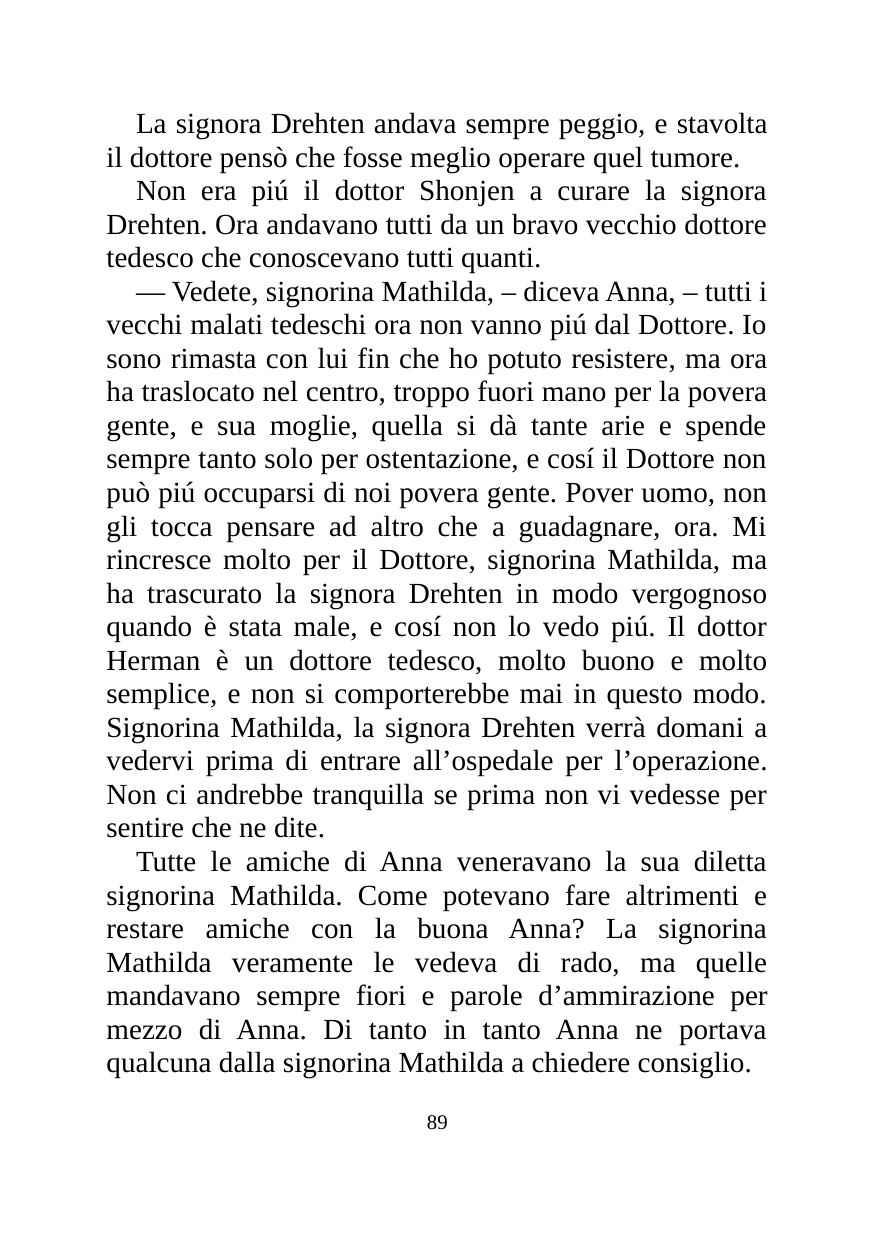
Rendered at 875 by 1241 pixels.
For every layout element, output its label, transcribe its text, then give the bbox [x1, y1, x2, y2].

text Non era piú il dottor Shonjen a curare la signora Drehten. Ora andavano tutti da un bravo vecchio dottore tedesco che conoscevano tutti quanti. [106, 173, 768, 274]
text Tutte le amiche di Anna veneravano la sua diletta signorina Mathilda. Come potevano fare altrimenti e restare amiche con la buona Anna? La signorina Mathilda veramente le vedeva di rado, ma quelle mandavano sempre fiori e parole d’ammirazione per mezzo di Anna. Di tanto in tanto Anna ne portava qualcuna dalla signorina Mathilda a chiedere consiglio. [106, 844, 768, 1079]
text La signora Drehten andava sempre peggio, e stavolta il dottore pensò che fosse meglio operare quel tumore. [106, 106, 768, 173]
text — Vedete, signorina Mathilda, – diceva Anna, – tutti i vecchi malati tedeschi ora non vanno piú dal Dottore. Io sono rimasta con lui fin che ho potuto resistere, ma ora ha traslocato nel centro, troppo fuori mano per la povera gente, e sua moglie, quella si dà tante arie e spende sempre tanto solo per ostentazione, e cosí il Dottore non può piú occuparsi di noi povera gente. Pover uomo, non gli tocca pensare ad altro che a guadagnare, ora. Mi rincresce molto per il Dottore, signorina Mathilda, ma ha trascurato la signora Drehten in modo vergognoso quando è stata male, e cosí non lo vedo piú. Il dottor Herman è un dottore tedesco, molto buono e molto semplice, e non si comporterebbe mai in questo modo. Signorina Mathilda, la signora Drehten verrà domani a vedervi prima di entrare all’ospedale per l’operazione. Non ci andrebbe tranquilla se prima non vi vedesse per sentire che ne dite. [106, 274, 768, 844]
